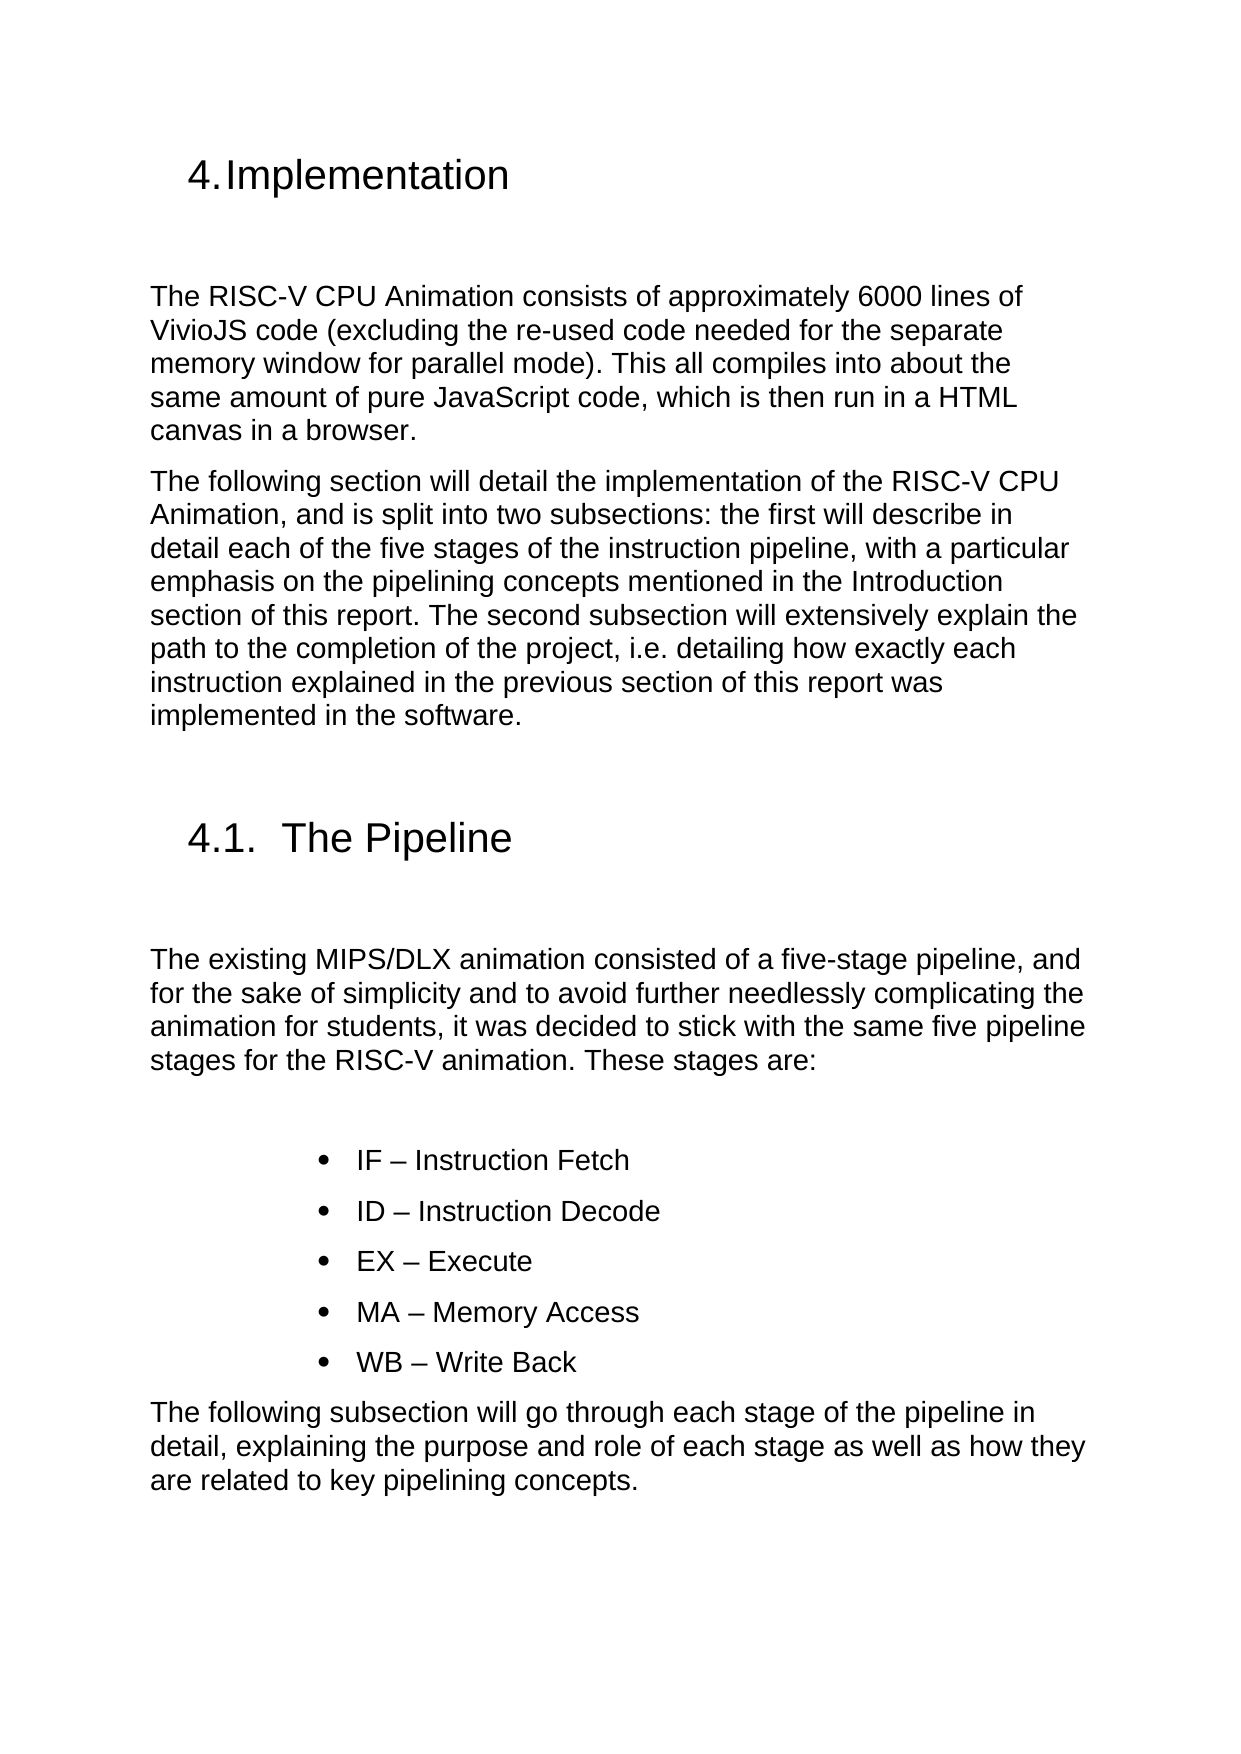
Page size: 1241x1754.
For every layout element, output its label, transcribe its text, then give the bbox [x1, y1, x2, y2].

list ID – Instruction Decode [319, 1194, 1090, 1227]
list EX – Execute [319, 1244, 1090, 1278]
text The following subsection will go through each stage of the pipeline in detail, explaining the purpose and role of each stage as well as how they are related to key pipelining concepts. [150, 1395, 1090, 1496]
list WB – Write Back [319, 1345, 1090, 1379]
text The following section will detail the implementation of the RISC-V CPU Animation, and is split into two subsections: the first will describe in detail each of the five stages of the instruction pipeline, with a particular emphasis on the pipelining concepts mentioned in the Introduction section of this report. The second subsection will extensively explain the path to the completion of the project, i.e. detailing how exactly each instruction explained in the previous section of this report was implemented in the software. [150, 463, 1090, 732]
text The RISC-V CPU Animation consists of approximately 6000 lines of VivioJS code (excluding the re-used code needed for the separate memory window for parallel mode). This all compiles into about the same amount of pure JavaScript code, which is then run in a HTML canvas in a browser. [150, 279, 1090, 447]
list MA – Memory Access [319, 1294, 1090, 1328]
text The existing MIPS/DLX animation consisted of a five-stage pipeline, and for the sake of simplicity and to avoid further needlessly complicating the animation for students, it was decided to stick with the same five pipeline stages for the RISC-V animation. These stages are: [150, 942, 1090, 1076]
list The Pipeline [187, 813, 1090, 861]
list IF – Instruction Fetch [319, 1143, 1090, 1177]
list Implementation [187, 150, 1090, 198]
